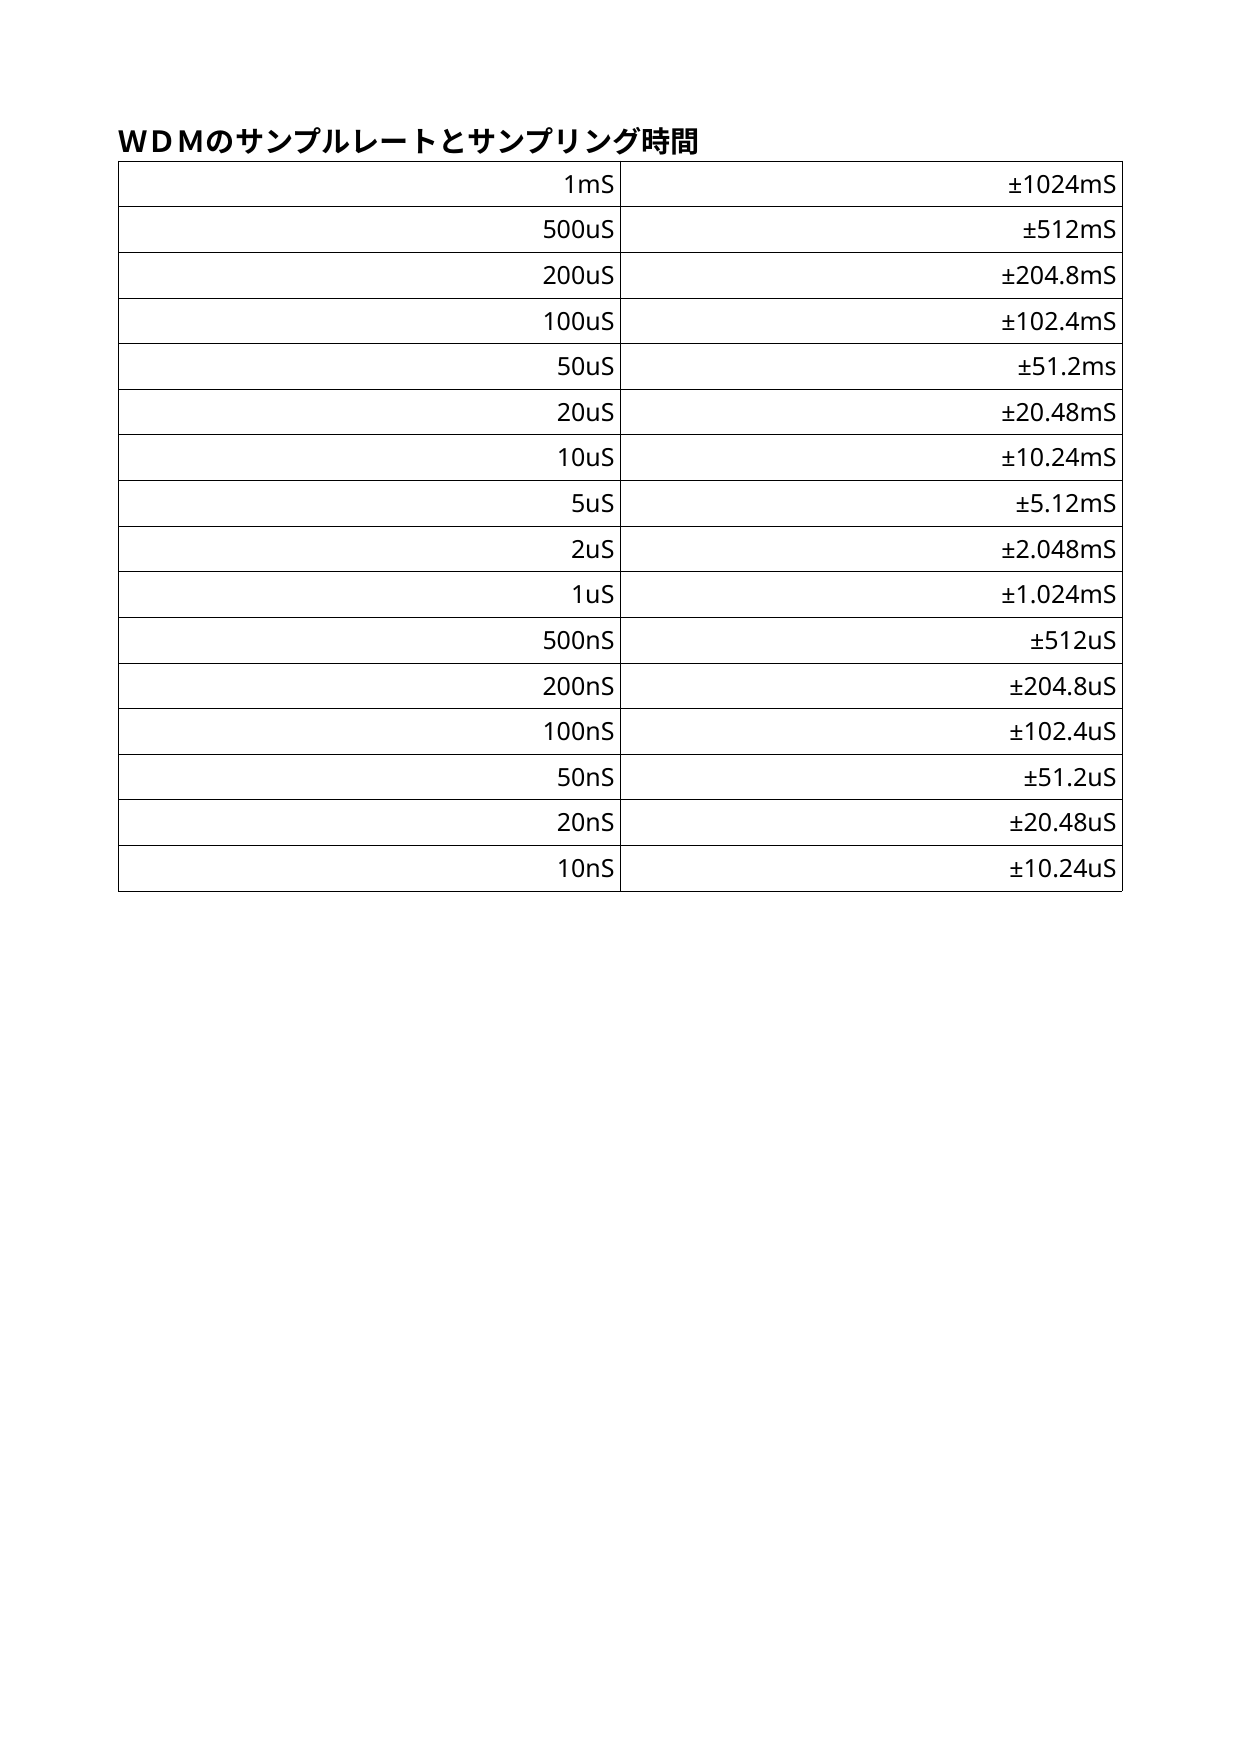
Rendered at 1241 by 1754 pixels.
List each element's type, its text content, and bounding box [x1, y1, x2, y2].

table_cell 500nS [119, 618, 620, 662]
table_cell 10nS [119, 846, 620, 891]
table_cell 5uS [119, 481, 620, 526]
table_cell ±20.48mS [621, 390, 1122, 434]
table_cell 100uS [119, 299, 620, 343]
table_cell 200uS [119, 253, 620, 297]
table_cell ±512mS [621, 207, 1122, 252]
table_cell 20uS [119, 390, 620, 434]
table_cell 20nS [119, 800, 620, 845]
table_cell ±51.2uS [621, 755, 1122, 799]
table_cell 500uS [119, 207, 620, 252]
table_header ±1024mS [621, 162, 1122, 206]
table_cell ±20.48uS [621, 800, 1122, 845]
table_cell ±10.24mS [621, 435, 1122, 480]
table_cell ±10.24uS [621, 846, 1122, 891]
table_cell ±51.2ms [621, 344, 1122, 389]
table_cell 200nS [119, 664, 620, 708]
text ＷＤＭのサンプルレートとサンプリング時間 [118, 118, 1122, 161]
table_cell 10uS [119, 435, 620, 480]
table_cell 100nS [119, 709, 620, 754]
table_cell 2uS [119, 527, 620, 571]
table_cell ±204.8uS [621, 664, 1122, 708]
table_cell 50uS [119, 344, 620, 389]
table_cell ±2.048mS [621, 527, 1122, 571]
table_cell 1uS [119, 572, 620, 617]
table_cell ±102.4uS [621, 709, 1122, 754]
table_cell ±1.024mS [621, 572, 1122, 617]
table_cell ±204.8mS [621, 253, 1122, 297]
table_cell ±5.12mS [621, 481, 1122, 526]
table_cell 50nS [119, 755, 620, 799]
table_header 1mS [119, 162, 620, 206]
table_cell ±102.4mS [621, 299, 1122, 343]
table_cell ±512uS [621, 618, 1122, 662]
